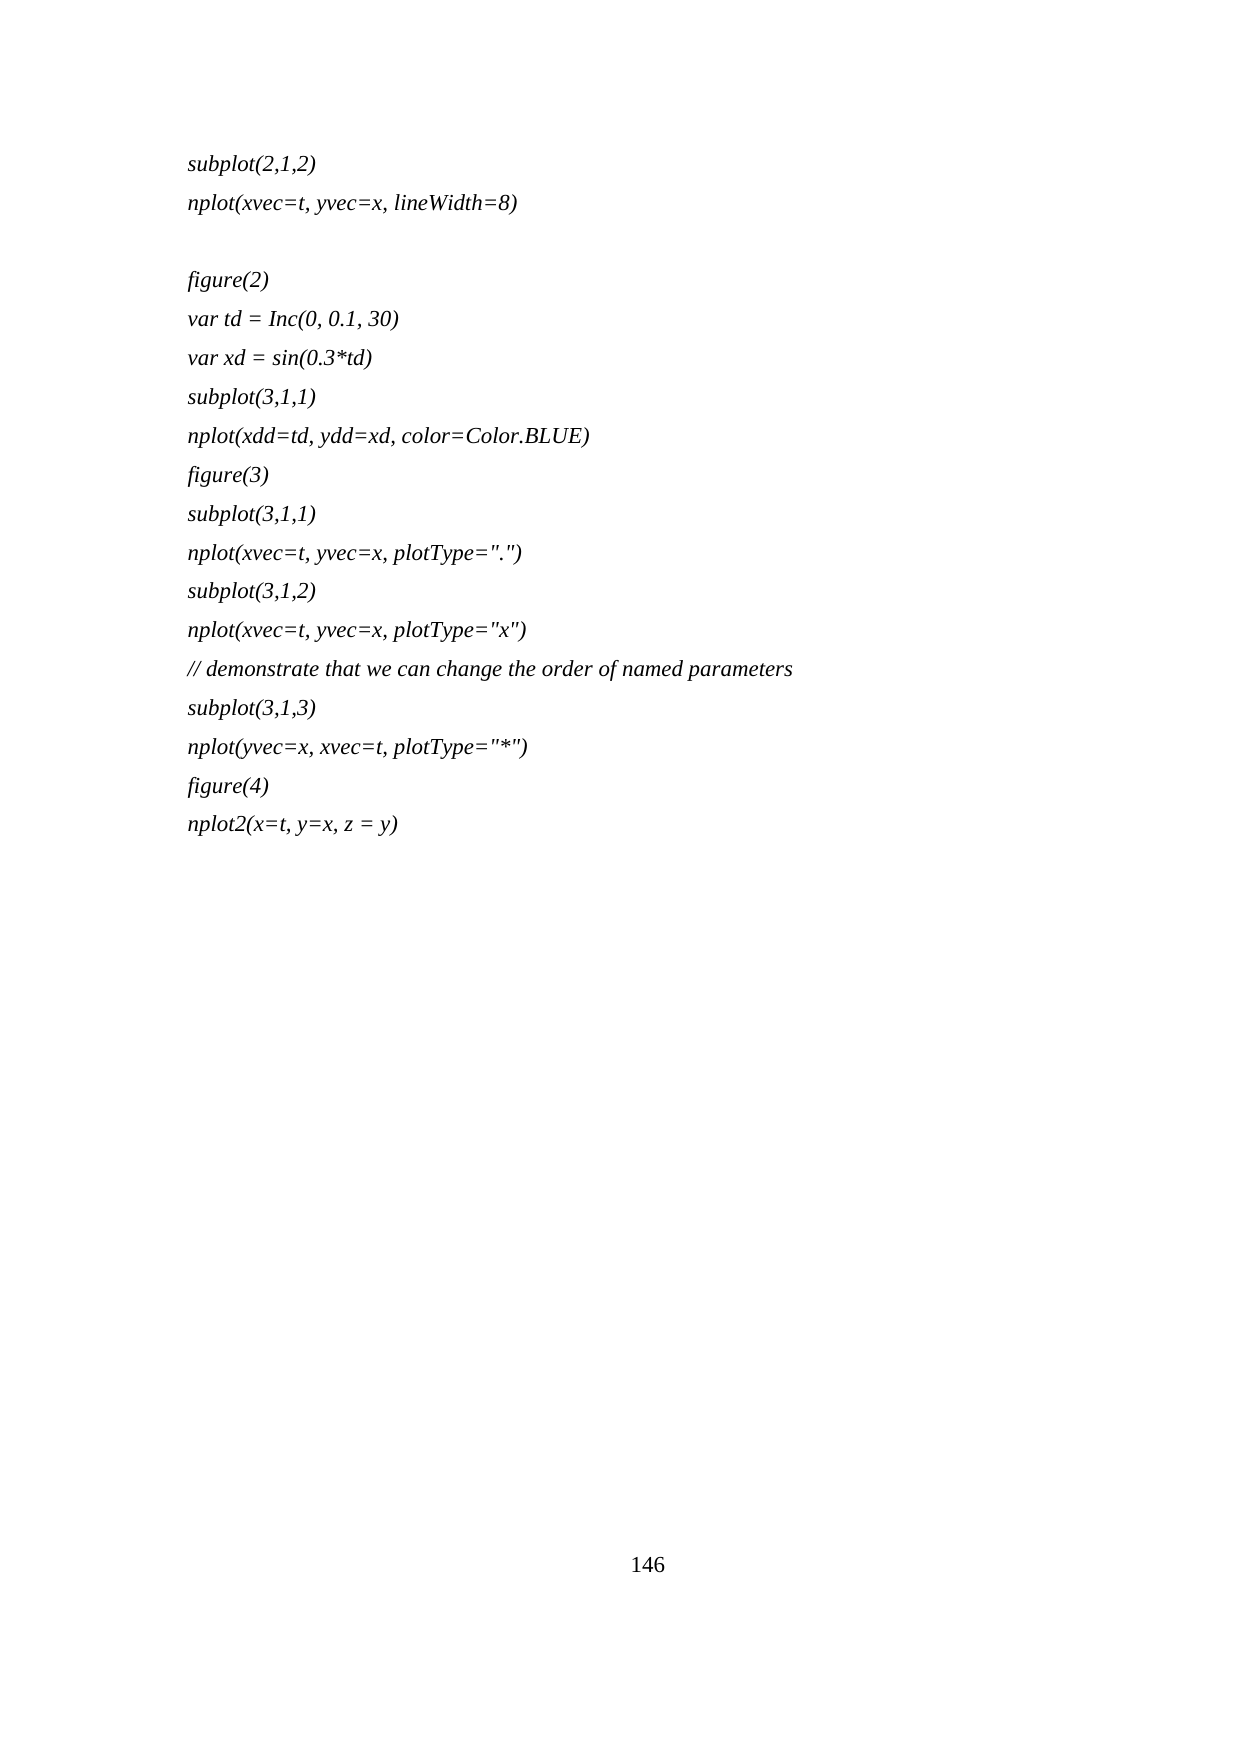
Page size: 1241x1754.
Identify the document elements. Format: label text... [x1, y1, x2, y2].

text figure(4) [187, 772, 1108, 798]
text nplot(xdd=td, ydd=xd, color=Color.BLUE) [187, 422, 1108, 448]
text nplot(xvec=t, yvec=x, plotType="x") [187, 616, 1108, 643]
text nplot(xvec=t, yvec=x, plotType=".") [187, 538, 1108, 565]
text figure(2) [187, 267, 1108, 293]
text subplot(3,1,3) [187, 694, 1108, 720]
text subplot(3,1,1) [187, 383, 1108, 409]
text // demonstrate that we can change the order of named parameters [187, 655, 1108, 681]
text figure(3) [187, 461, 1108, 487]
text subplot(3,1,1) [187, 500, 1108, 526]
text subplot(2,1,2) [187, 150, 1108, 176]
text var xd = sin(0.3*td) [187, 344, 1108, 371]
text subplot(3,1,2) [187, 577, 1108, 604]
text var td = Inc(0, 0.1, 30) [187, 305, 1108, 332]
text nplot2(x=t, y=x, z = y) [187, 811, 1108, 837]
text nplot(yvec=x, xvec=t, plotType="*") [187, 733, 1108, 759]
text nplot(xvec=t, yvec=x, lineWidth=8) [187, 189, 1108, 215]
